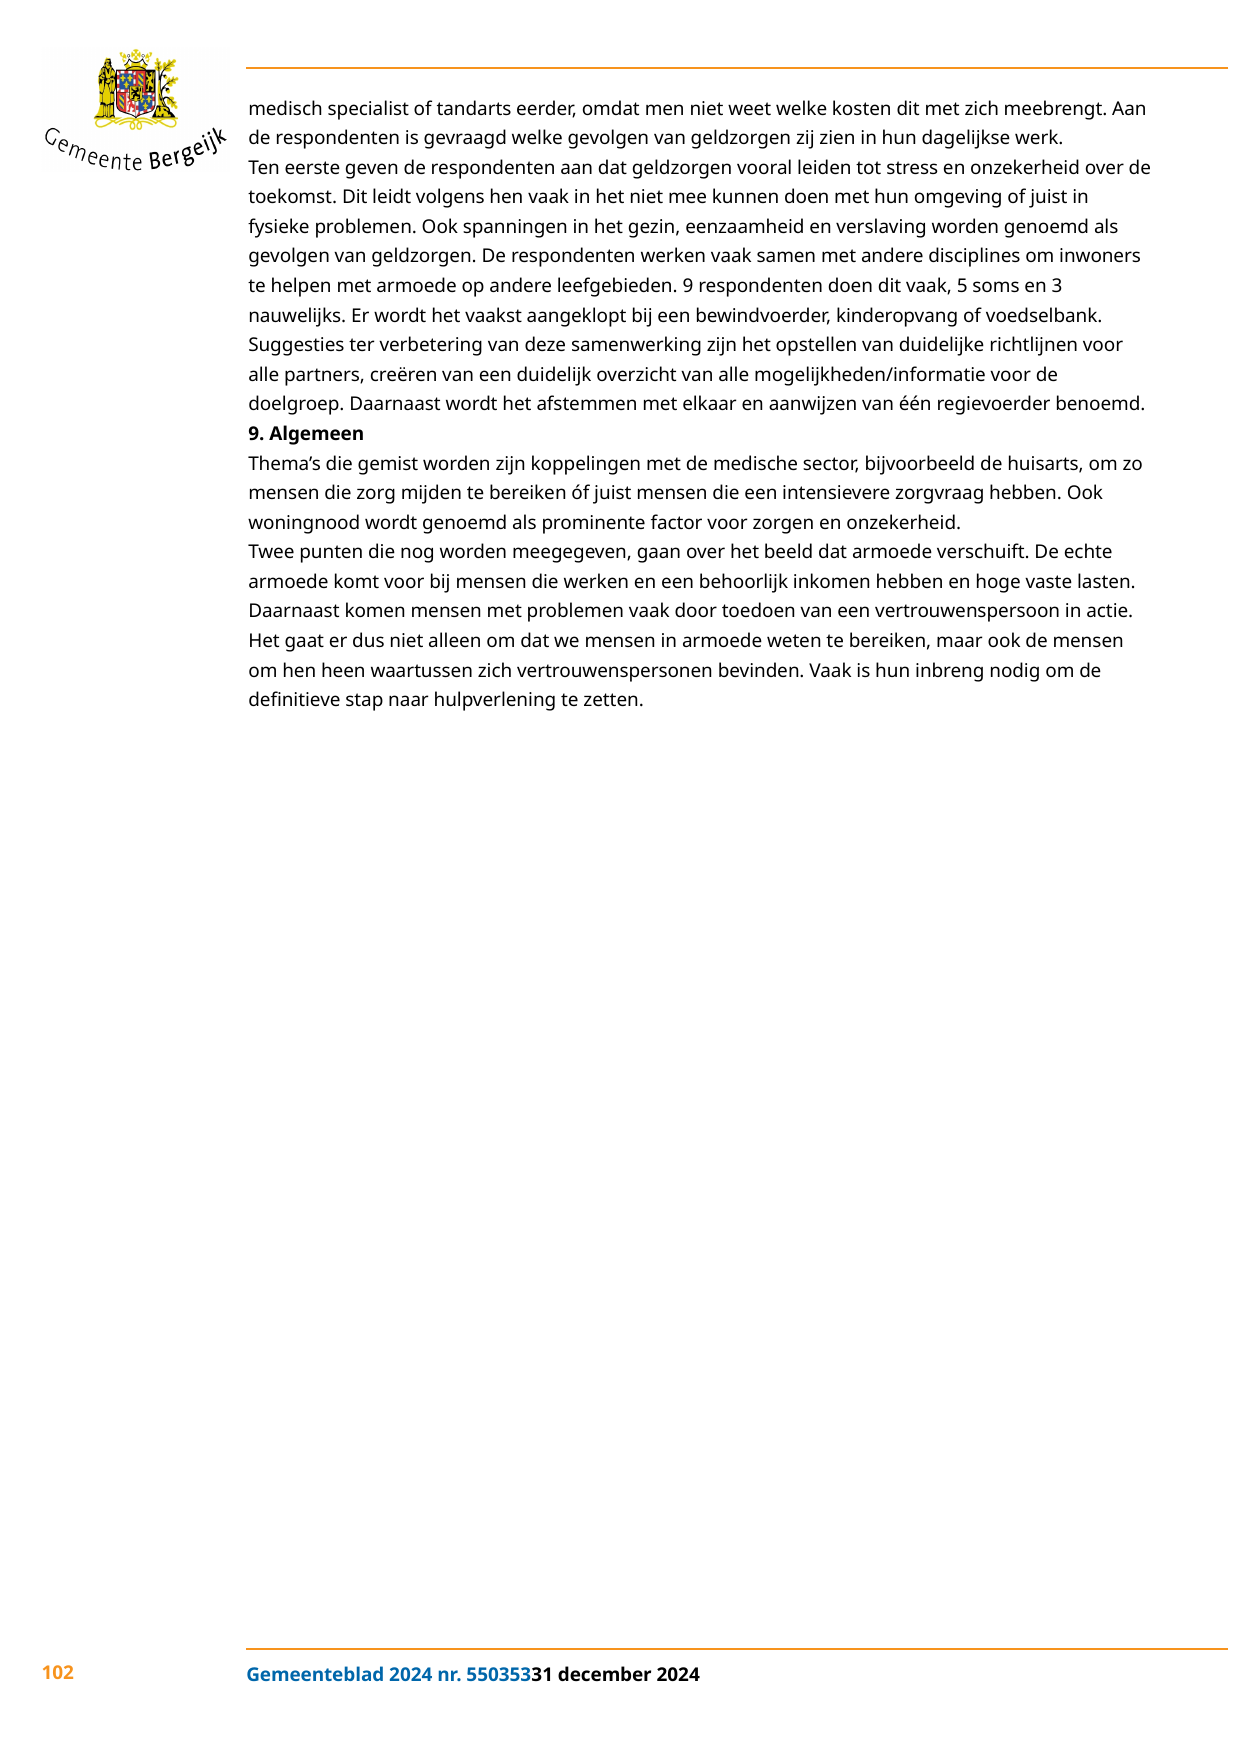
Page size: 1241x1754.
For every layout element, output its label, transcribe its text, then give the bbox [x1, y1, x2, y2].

text medisch specialist of tandarts eerder, omdat men niet weet welke kosten dit met zich meebrengt. Aan de respondenten is gevraagd welke gevolgen van geldzorgen zij zien in hun dagelijkse werk. [248, 95, 1152, 150]
text Ten eerste geven de respondenten aan dat geldzorgen vooral leiden tot stress en onzekerheid over de toekomst. Dit leidt volgens hen vaak in het niet mee kunnen doen met hun omgeving of juist in fysieke problemen. Ook spanningen in het gezin, eenzaamheid en verslaving worden genoemd als gevolgen van geldzorgen. De respondenten werken vaak samen met andere disciplines om inwoners te helpen met armoede op andere leefgebieden. 9 respondenten doen dit vaak, 5 soms en 3 nauwelijks. Er wordt het vaakst aangeklopt bij een bewindvoerder, kinderopvang of voedselbank. [248, 154, 1152, 328]
text Twee punten die nog worden meegegeven, gaan over het beeld dat armoede verschuift. De echte armoede komt voor bij mensen die werken en een behoorlijk inkomen hebben en hoge vaste lasten. Daarnaast komen mensen met problemen vaak door toedoen van een vertrouwenspersoon in actie. Het gaat er dus niet alleen om dat we mensen in armoede weten te bereiken, maar ook de mensen om hen heen waartussen zich vertrouwenspersonen bevinden. Vaak is hun inbreng nodig om de definitieve stap naar hulpverlening te zetten. [248, 538, 1152, 712]
text Suggesties ter verbetering van deze samenwerking zijn het opstellen van duidelijke richtlijnen voor alle partners, creëren van een duidelijk overzicht van alle mogelijkheden/informatie voor de doelgroep. Daarnaast wordt het afstemmen met elkaar en aanwijzen van één regievoerder benoemd. [248, 331, 1152, 416]
text 9. Algemeen [248, 420, 1152, 446]
picture [41, 47, 231, 172]
text Thema’s die gemist worden zijn koppelingen met de medische sector, bijvoorbeeld de huisarts, om zo mensen die zorg mijden te bereiken óf juist mensen die een intensievere zorgvraag hebben. Ook woningnood wordt genoemd als prominente factor voor zorgen en onzekerheid. [248, 450, 1152, 535]
